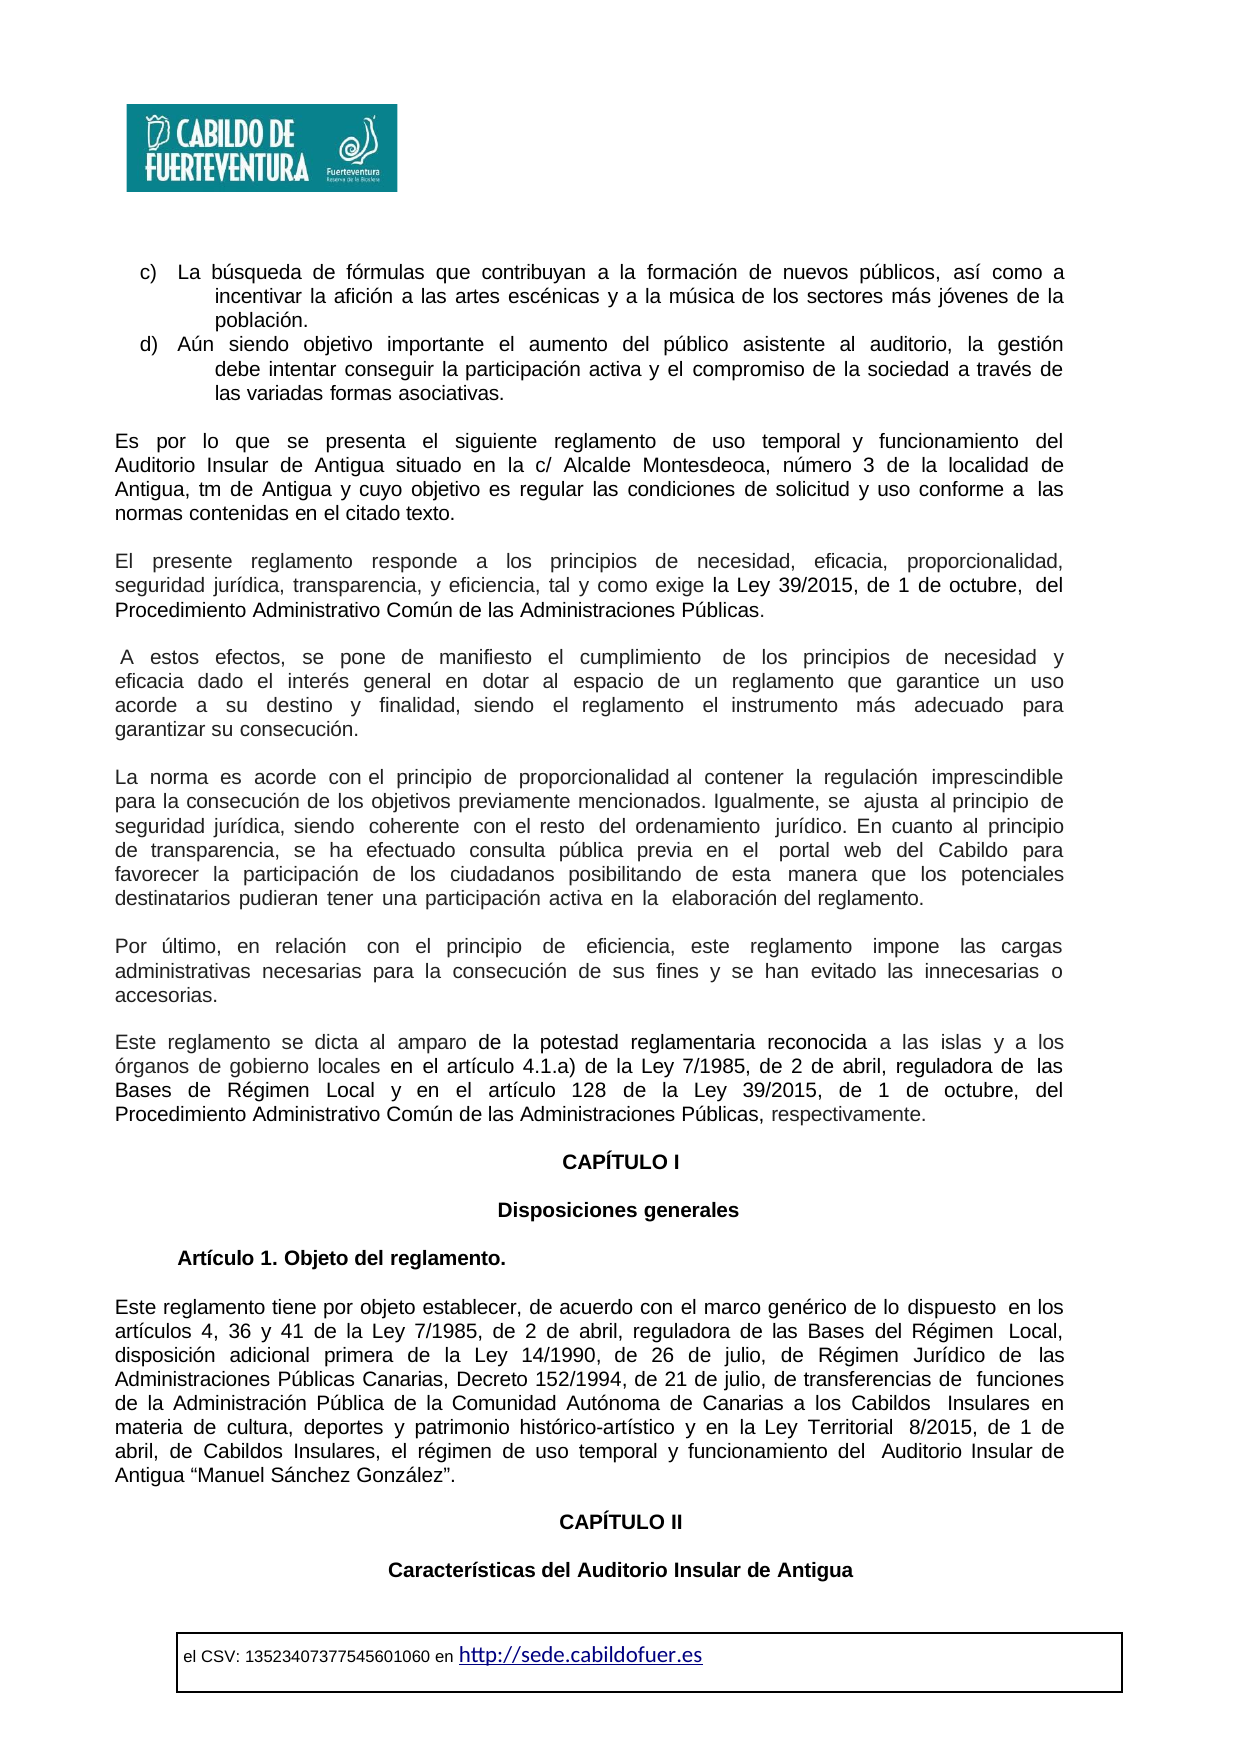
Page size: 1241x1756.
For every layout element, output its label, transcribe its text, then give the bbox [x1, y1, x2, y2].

text A estos efectos, se pone de manifiesto el cumplimiento de los principios de necesidad y eficacia dado el interés general en dotar al espacio de un reglamento que garantice un uso acorde a su destino y finalidad, siendo el reglamento el instrumento más adecuado para garantizar su consecución. [114, 646, 1064, 741]
text Este reglamento tiene por objeto establecer, de acuerdo con el marco genérico de lo dispuesto en los artículos 4, 36 y 41 de la Ley 7/1985, de 2 de abril, reguladora de las Bases del Régimen Local, disposición adicional primera de la Ley 14/1990, de 26 de julio, de Régimen Jurídico de las Administraciones Públicas Canarias, Decreto 152/1994, de 21 de julio, de transferencias de funciones de la Administración Pública de la Comunidad Autónoma de Canarias a los Cabildos Insulares en materia de cultura, deportes y patrimonio histórico-artístico y en la Ley Territorial 8/2015, de 1 de abril, de Cabildos Insulares, el régimen de uso temporal y funcionamiento del Auditorio Insular de Antigua “Manuel Sánchez González”. [114, 1295, 1065, 1486]
subtitle CAPÍTULO I [221, 1149, 1021, 1173]
text Es por lo que se presenta el siguiente reglamento de uso temporal y funcionamiento del Auditorio Insular de Antigua situado en la c/ Alcalde Montesdeoca, número 3 de la localidad de Antigua, tm de Antigua y cuyo objetivo es regular las condiciones de solicitud y uso conforme a las normas contenidas en el citado texto. [114, 429, 1064, 525]
list Aún siendo objetivo importante el aumento del público asistente al auditorio, la gestión debe intentar conseguir la participación activa y el compromiso de la sociedad a través de las variadas formas asociativas. [139, 332, 1064, 404]
text La norma es acorde con el principio de proporcionalidad al contener la regulación imprescindible para la consecución de los objetivos previamente mencionados. Igualmente, se ajusta al principio de seguridad jurídica, siendo coherente con el resto del ordenamiento jurídico. En cuanto al principio de transparencia, se ha efectuado consulta pública previa en el portal web del Cabildo para favorecer la participación de los ciudadanos posibilitando de esta manera que los potenciales destinatarios pudieran tener una participación activa en la elaboración del reglamento. [114, 765, 1064, 910]
subtitle CAPÍTULO II [221, 1509, 1021, 1533]
text Por último, en relación con el principio de eficiencia, este reglamento impone las cargas administrativas necesarias para la consecución de sus fines y se han evitado las innecesarias o accesorias. [114, 934, 1063, 1007]
list La búsqueda de fórmulas que contribuyan a la formación de nuevos públicos, así como a incentivar la afición a las artes escénicas y a la música de los sectores más jóvenes de la población. [139, 260, 1065, 332]
text Características del Auditorio Insular de Antigua [221, 1558, 1021, 1582]
text Este reglamento se dicta al amparo de la potestad reglamentaria reconocida a las islas y a los órganos de gobierno locales en el artículo 4.1.a) de la Ley 7/1985, de 2 de abril, reguladora de las Bases de Régimen Local y en el artículo 128 de la Ley 39/2015, de 1 de octubre, del Procedimiento Administrativo Común de las Administraciones Públicas, respectivamente. [114, 1031, 1064, 1126]
text Disposiciones generales Artículo 1. Objeto del reglamento. [177, 1197, 758, 1269]
text El presente reglamento responde a los principios de necesidad, eficacia, proporcionalidad, seguridad jurídica, transparencia, y eficiencia, tal y como exige la Ley 39/2015, de 1 de octubre, del Procedimiento Administrativo Común de las Administraciones Públicas. [114, 549, 1064, 621]
